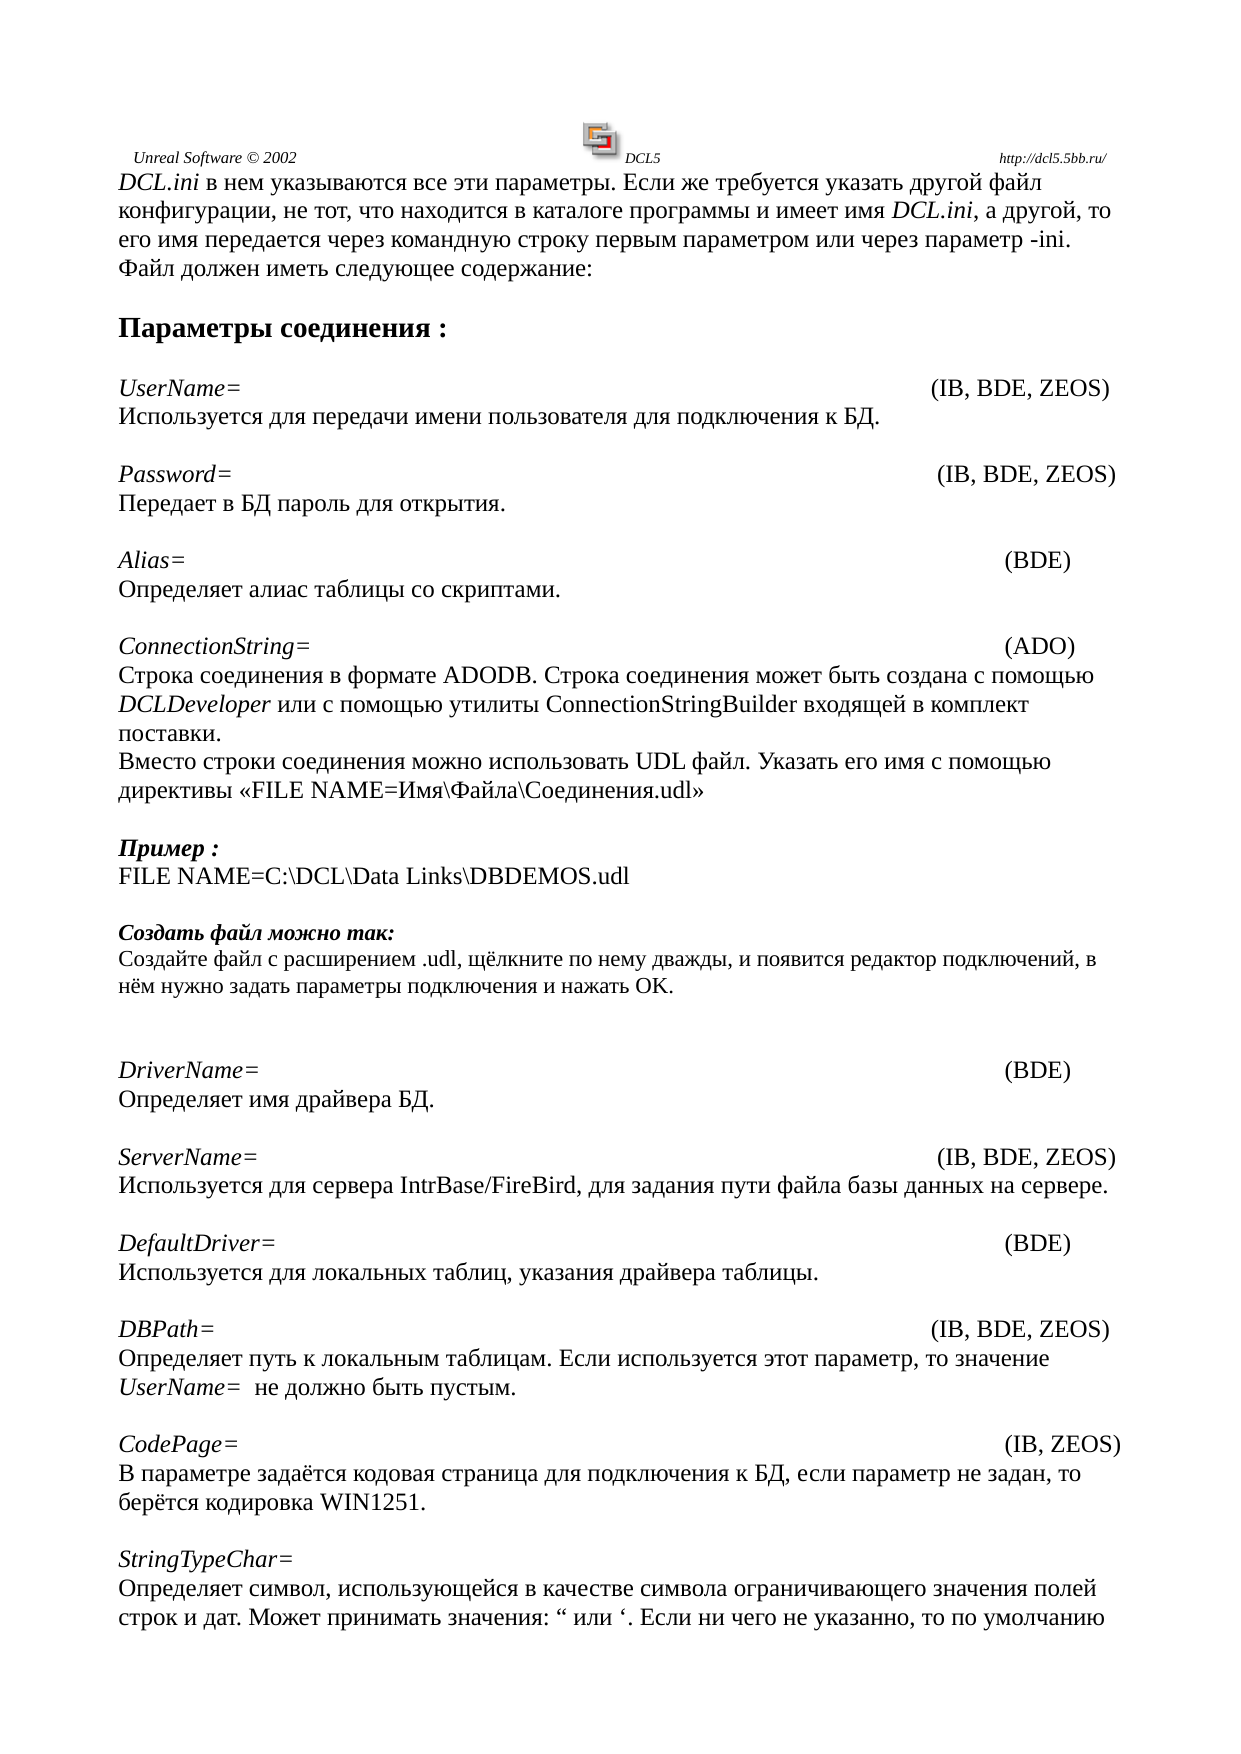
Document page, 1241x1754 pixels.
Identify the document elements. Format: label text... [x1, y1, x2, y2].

text DCL.ini в нем указываются все эти параметры. Если же требуется указать другой файл конфигурации, не тот, что находится в каталоге программы и имеет имя DCL.ini, а другой, то его имя передается через командную строку первым параметром или через параметр -ini. Файл должен иметь следующее содержание: [118, 167, 1122, 282]
text Вместо строки соединения можно использовать UDL файл. Указать его имя с помощью директивы «FILE NAME=Имя\Файла\Соединения.udl» [118, 746, 1122, 804]
text В параметре задаётся кодовая страница для подключения к БД, если параметр не задан, то берётся кодировка WIN1251. [118, 1458, 1122, 1516]
text Определяет алиас таблицы со скриптами. [118, 574, 1122, 603]
text DefaultDriver= (BDE) [118, 1228, 1122, 1257]
text ConnectionString= (ADO) [118, 631, 1122, 660]
text Параметры соединения : [118, 310, 1122, 344]
text Определяет имя драйвера БД. [118, 1084, 1122, 1113]
text CodePage= (IB, ZEOS) [118, 1429, 1122, 1458]
text Определяет путь к локальным таблицам. Если используется этот параметр, то значение UserName= не должно быть пустым. [118, 1343, 1122, 1401]
text Пример : [118, 833, 1122, 861]
text StringTypeChar= [118, 1544, 1122, 1573]
text Используется для локальных таблиц, указания драйвера таблицы. [118, 1257, 1122, 1286]
text Alias= (BDE) [118, 545, 1122, 574]
text Передает в БД пароль для открытия. [118, 488, 1122, 516]
text DriverName= (BDE) [118, 1056, 1122, 1084]
text Создайте файл с расширением .udl, щёлкните по нему дважды, и появится редактор подключений, в нём нужно задать параметры подключения и нажать OK. [118, 945, 1122, 998]
text DBPath= (IB, BDE, ZEOS) [118, 1314, 1122, 1343]
text Password= (IB, BDE, ZEOS) [118, 459, 1122, 488]
text ServerName= (IB, BDE, ZEOS) [118, 1142, 1122, 1171]
text Создать файл можно так: [118, 919, 1122, 945]
text Используется для передачи имени пользователя для подключения к БД. [118, 401, 1122, 430]
text Строка соединения в формате ADODB. Строка соединения может быть создана с помощью DCLDeveloper или с помощью утилиты ConnectionStringBuilder входящей в комплект поставки. [118, 660, 1122, 746]
text UserName= (IB, BDE, ZEOS) [118, 373, 1122, 401]
text Определяет символ, использующейся в качестве символа ограничивающего значения полей строк и дат. Может принимать значения: “ или ‘. Если ни чего не указанно, то по умолчанию [118, 1573, 1122, 1631]
picture [579, 118, 625, 164]
text Используется для сервера IntrBase/FireBird, для задания пути файла базы данных на сервере. [118, 1171, 1122, 1199]
text FILE NAME=C:\DCL\Data Links\DBDEMOS.udl [118, 861, 1122, 890]
